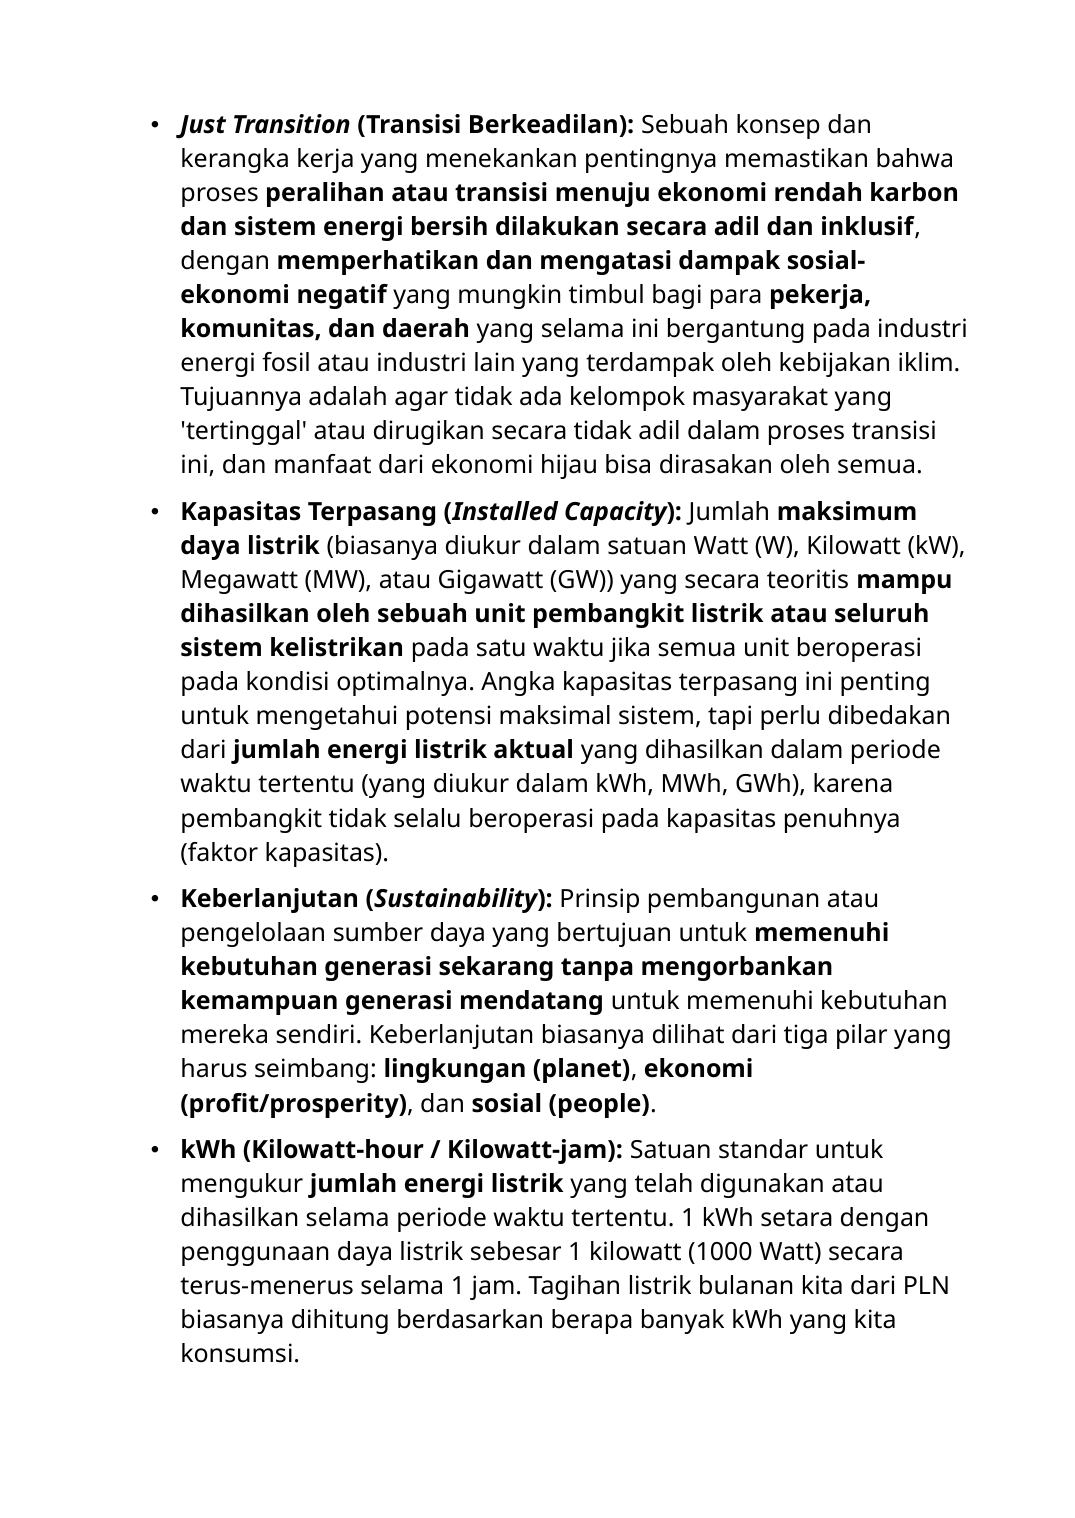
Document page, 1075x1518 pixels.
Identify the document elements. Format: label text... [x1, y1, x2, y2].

list Keberlanjutan (Sustainability): Prinsip pembangunan atau pengelolaan sumber daya yang bertujuan untuk memenuhi kebutuhan generasi sekarang tanpa mengorbankan kemampuan generasi mendatang untuk memenuhi kebutuhan mereka sendiri. Keberlanjutan biasanya dilihat dari tiga pilar yang harus seimbang: lingkungan (planet), ekonomi (profit/prosperity), dan sosial (people). [151, 881, 968, 1119]
list Kapasitas Terpasang (Installed Capacity): Jumlah maksimum daya listrik (biasanya diukur dalam satuan Watt (W), Kilowatt (kW), Megawatt (MW), atau Gigawatt (GW)) yang secara teoritis mampu dihasilkan oleh sebuah unit pembangkit listrik atau seluruh sistem kelistrikan pada satu waktu jika semua unit beroperasi pada kondisi optimalnya. Angka kapasitas terpasang ini penting untuk mengetahui potensi maksimal sistem, tapi perlu dibedakan dari jumlah energi listrik aktual yang dihasilkan dalam periode waktu tertentu (yang diukur dalam kWh, MWh, GWh), karena pembangkit tidak selalu beroperasi pada kapasitas penuhnya (faktor kapasitas). [151, 494, 968, 868]
list kWh (Kilowatt-hour / Kilowatt-jam): Satuan standar untuk mengukur jumlah energi listrik yang telah digunakan atau dihasilkan selama periode waktu tertentu. 1 kWh setara dengan penggunaan daya listrik sebesar 1 kilowatt (1000 Watt) secara terus-menerus selama 1 jam. Tagihan listrik bulanan kita dari PLN biasanya dihitung berdasarkan berapa banyak kWh yang kita konsumsi. [151, 1132, 968, 1370]
list Just Transition (Transisi Berkeadilan): Sebuah konsep dan kerangka kerja yang menekankan pentingnya memastikan bahwa proses peralihan atau transisi menuju ekonomi rendah karbon dan sistem energi bersih dilakukan secara adil dan inklusif, dengan memperhatikan dan mengatasi dampak sosial-ekonomi negatif yang mungkin timbul bagi para pekerja, komunitas, dan daerah yang selama ini bergantung pada industri energi fosil atau industri lain yang terdampak oleh kebijakan iklim. Tujuannya adalah agar tidak ada kelompok masyarakat yang 'tertinggal' atau dirugikan secara tidak adil dalam proses transisi ini, dan manfaat dari ekonomi hijau bisa dirasakan oleh semua. [151, 106, 968, 481]
